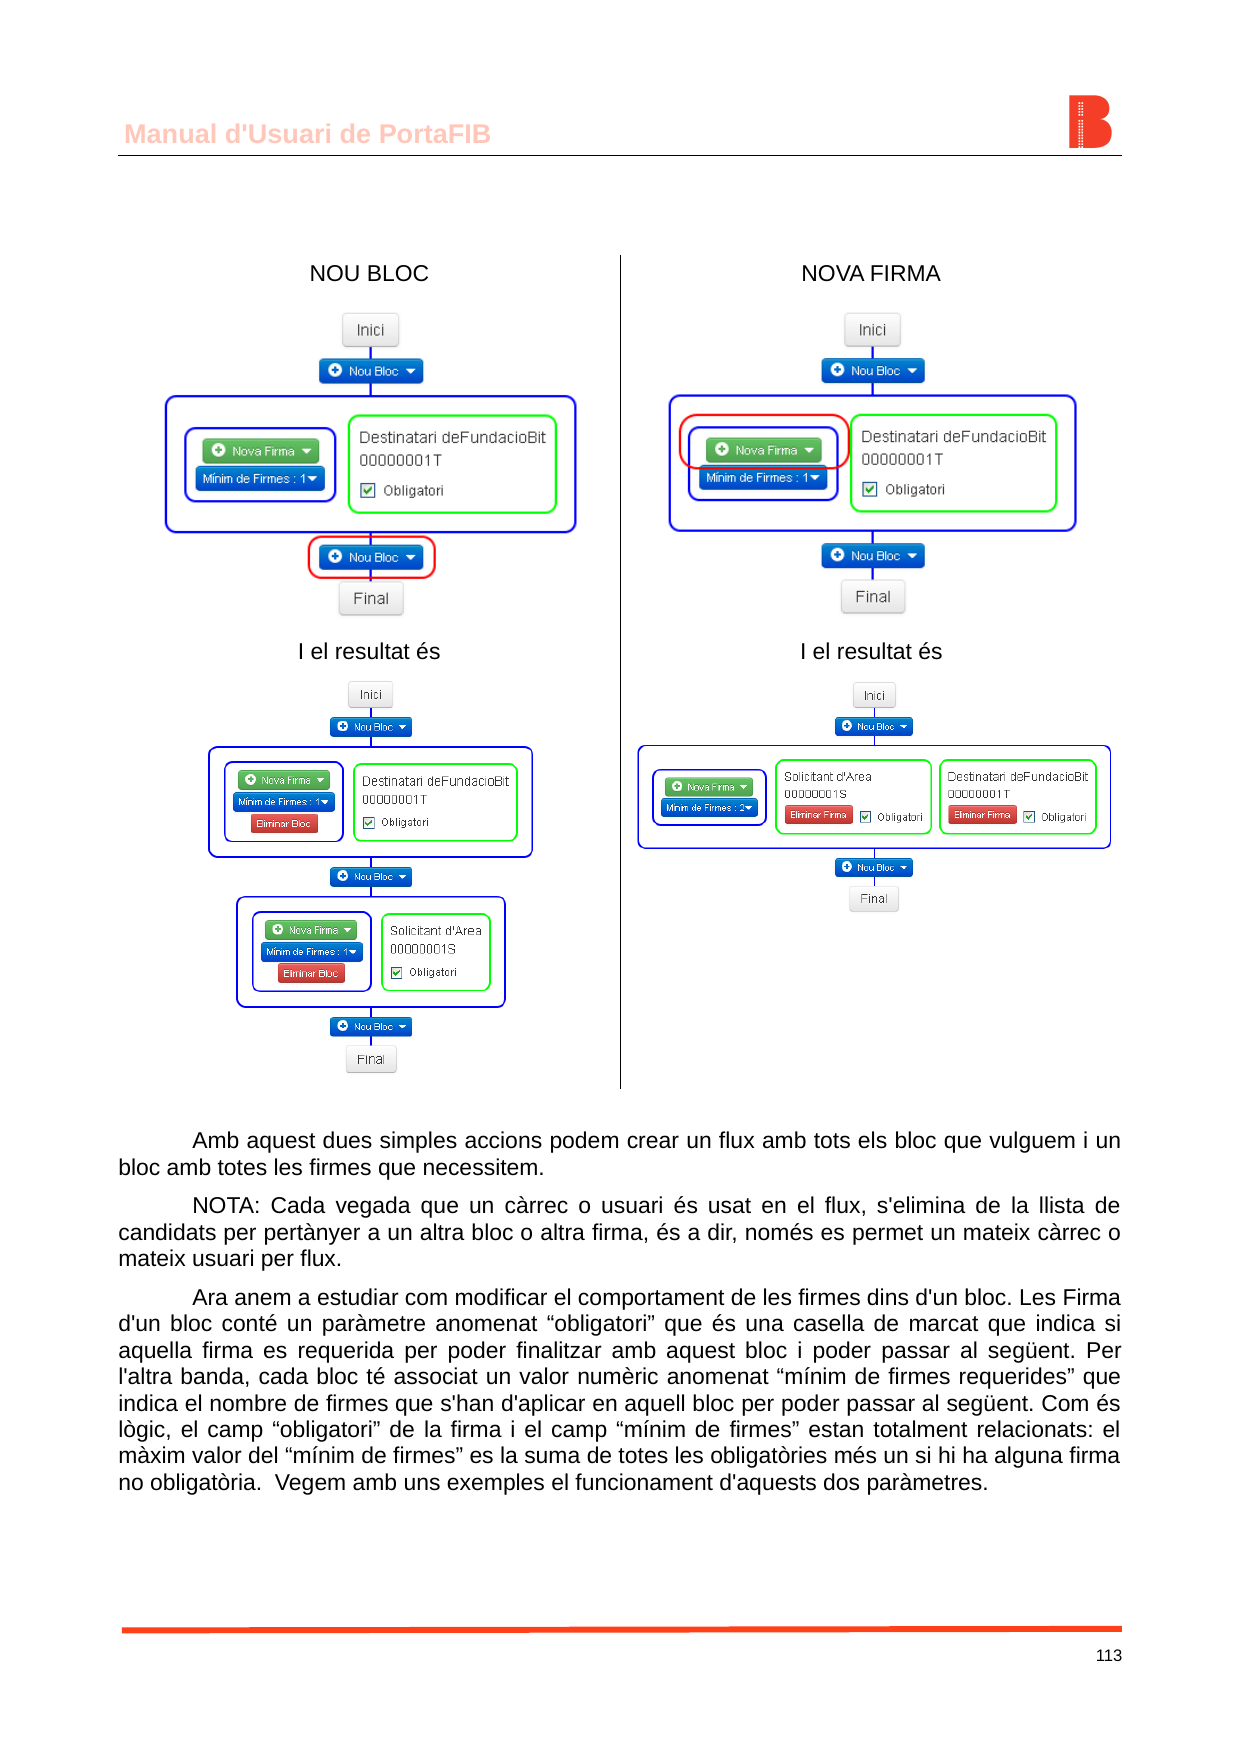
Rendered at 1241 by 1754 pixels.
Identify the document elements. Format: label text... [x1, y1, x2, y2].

picture [198, 676, 540, 1083]
text Amb aquest dues simples accions podem crear un flux amb tots els bloc que vulguem i un bloc amb totes les firmes que necessitem. [118, 1127, 1122, 1180]
picture [625, 676, 1117, 918]
text NOTA: Cada vegada que un càrrec o usuari és usat en el flux, s'elimina de la llista de candidats per pertànyer a un altra bloc o altra firma, és a dir, només es permet un mateix càrrec o mateix usuari per flux. [118, 1192, 1122, 1272]
picture [1063, 94, 1117, 150]
table_cell I el resultat és [621, 633, 1122, 670]
text Ara anem a estudiar com modificar el comportament de les firmes dins d'un bloc. Les Firma d'un bloc conté un paràmetre anomenat “obligatori” que és una casella de marcat que indica si aquella firma es requerida per poder finalitzar amb aquest bloc i poder passar al següent. Per l'altra banda, cada bloc té associat un valor numèric anomenat “mínim de firmes requerides” que indica el nombre de firmes que s'han d'aplicar en aquell bloc per poder passar al següent. Com és lògic, el camp “obligatori” de la firma i el camp “mínim de firmes” estan totalment relacionats: el màxim valor del “mínim de firmes” es la suma de totes les obligatòries més un si hi ha alguna firma no obligatòria. Vegem amb uns exemples el funcionament d'aquests dos paràmetres. [118, 1284, 1122, 1495]
table_header NOVA FIRMA [621, 255, 1122, 292]
table_cell [621, 670, 1122, 1088]
table_cell [118, 670, 620, 1088]
picture [150, 298, 588, 627]
table_header NOU BLOC [118, 255, 620, 292]
picture [654, 298, 1088, 625]
table_cell [621, 293, 1122, 632]
table_cell I el resultat és [118, 633, 620, 670]
table_cell [118, 293, 620, 632]
